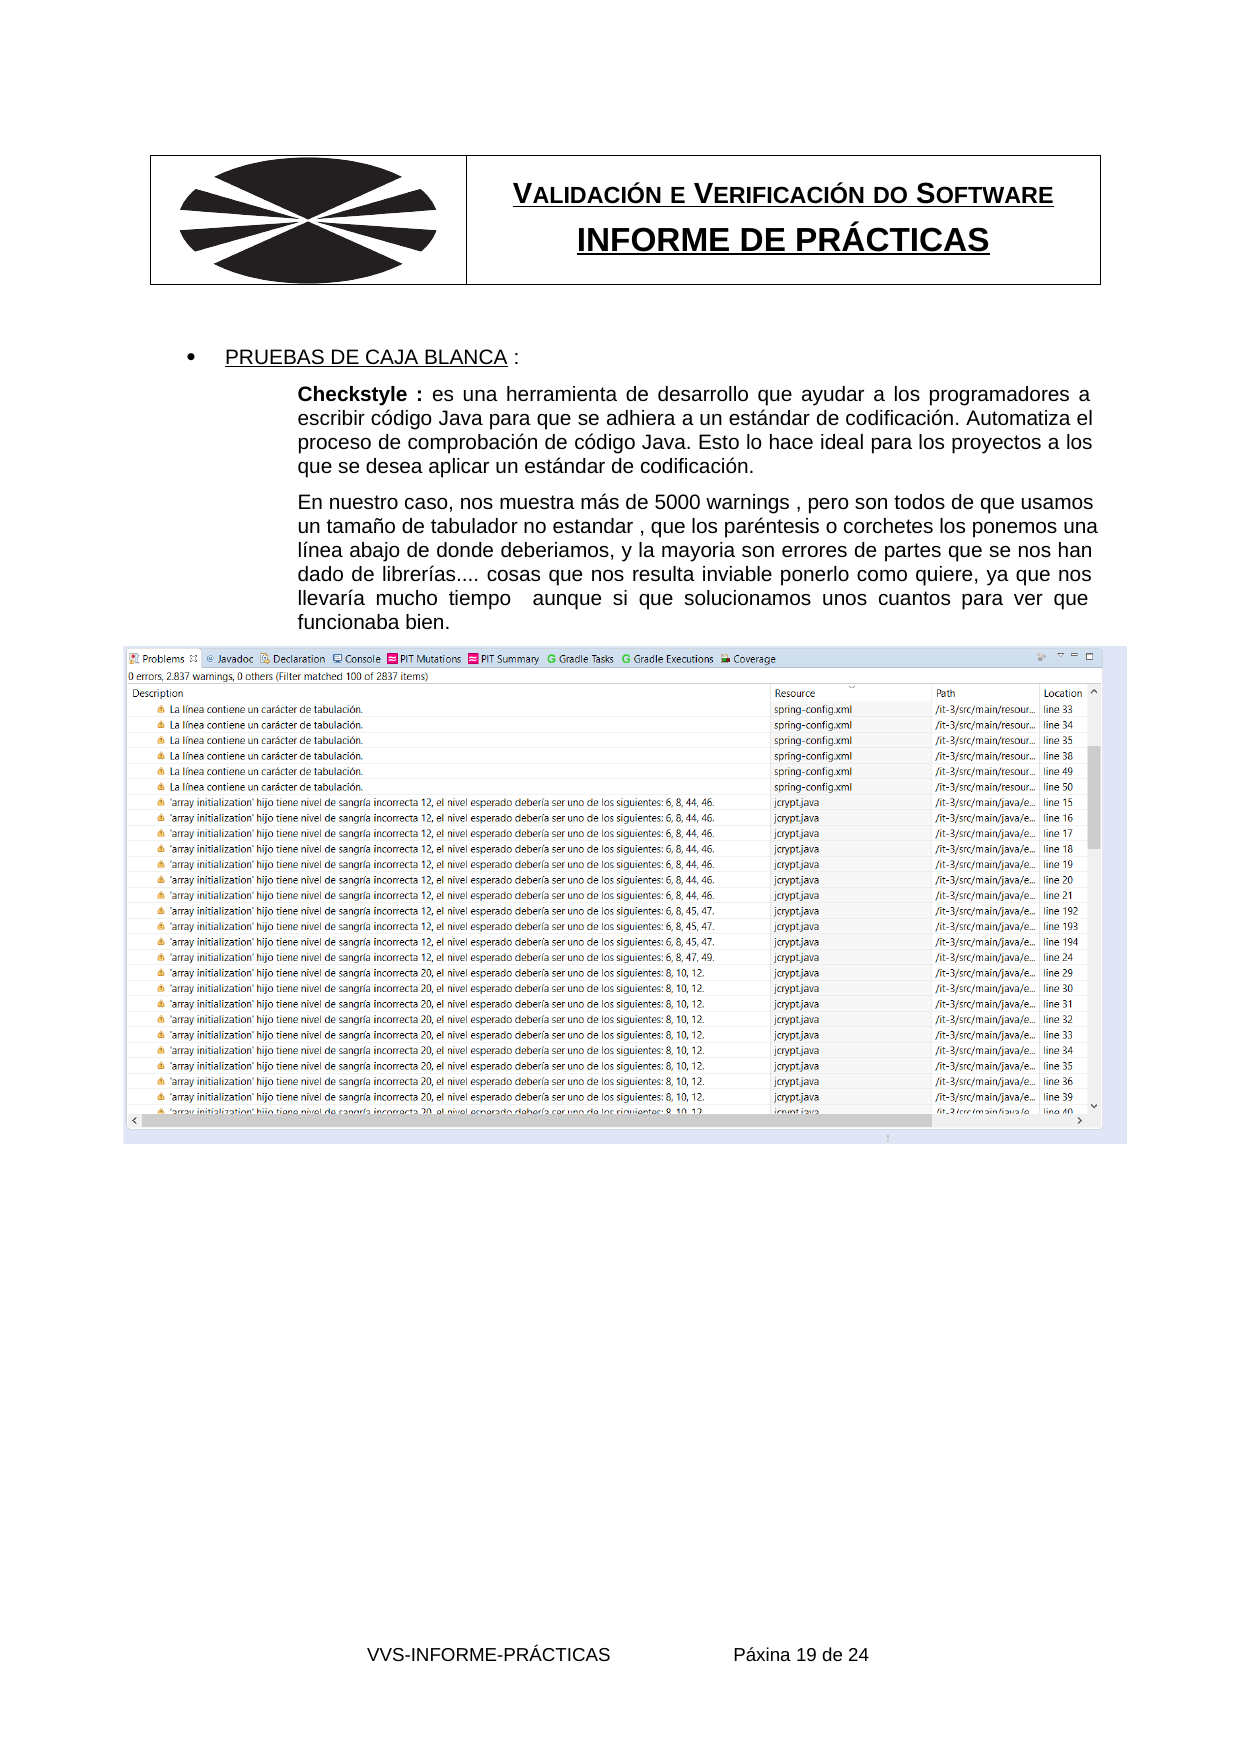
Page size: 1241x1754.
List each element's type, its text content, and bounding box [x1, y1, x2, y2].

text En nuestro caso, nos muestra más de 5000 warnings , pero son todos de que usamos un tamaño de tabulador no estandar , que los paréntesis o corchetes los ponemos una línea abajo de donde deberiamos, y la mayoria son errores de partes que se nos han dado de librerías.... cosas que nos resulta inviable ponerlo como quiere, ya que nos llevaría mucho tiempo aunque si que solucionamos unos cuantos para ver que funcionaba bien. [225, 490, 1100, 634]
list PRUEBAS DE CAJA BLANCA : [187, 345, 1100, 369]
picture [123, 646, 1127, 1144]
text Checkstyle : es una herramienta de desarrollo que ayudar a los programadores a escribir código Java para que se adhiera a un estándar de codificación. Automatiza el proceso de comprobación de código Java. Esto lo hace ideal para los proyectos a los que se desea aplicar un estándar de codificación. [225, 382, 1100, 477]
picture [176, 155, 440, 287]
